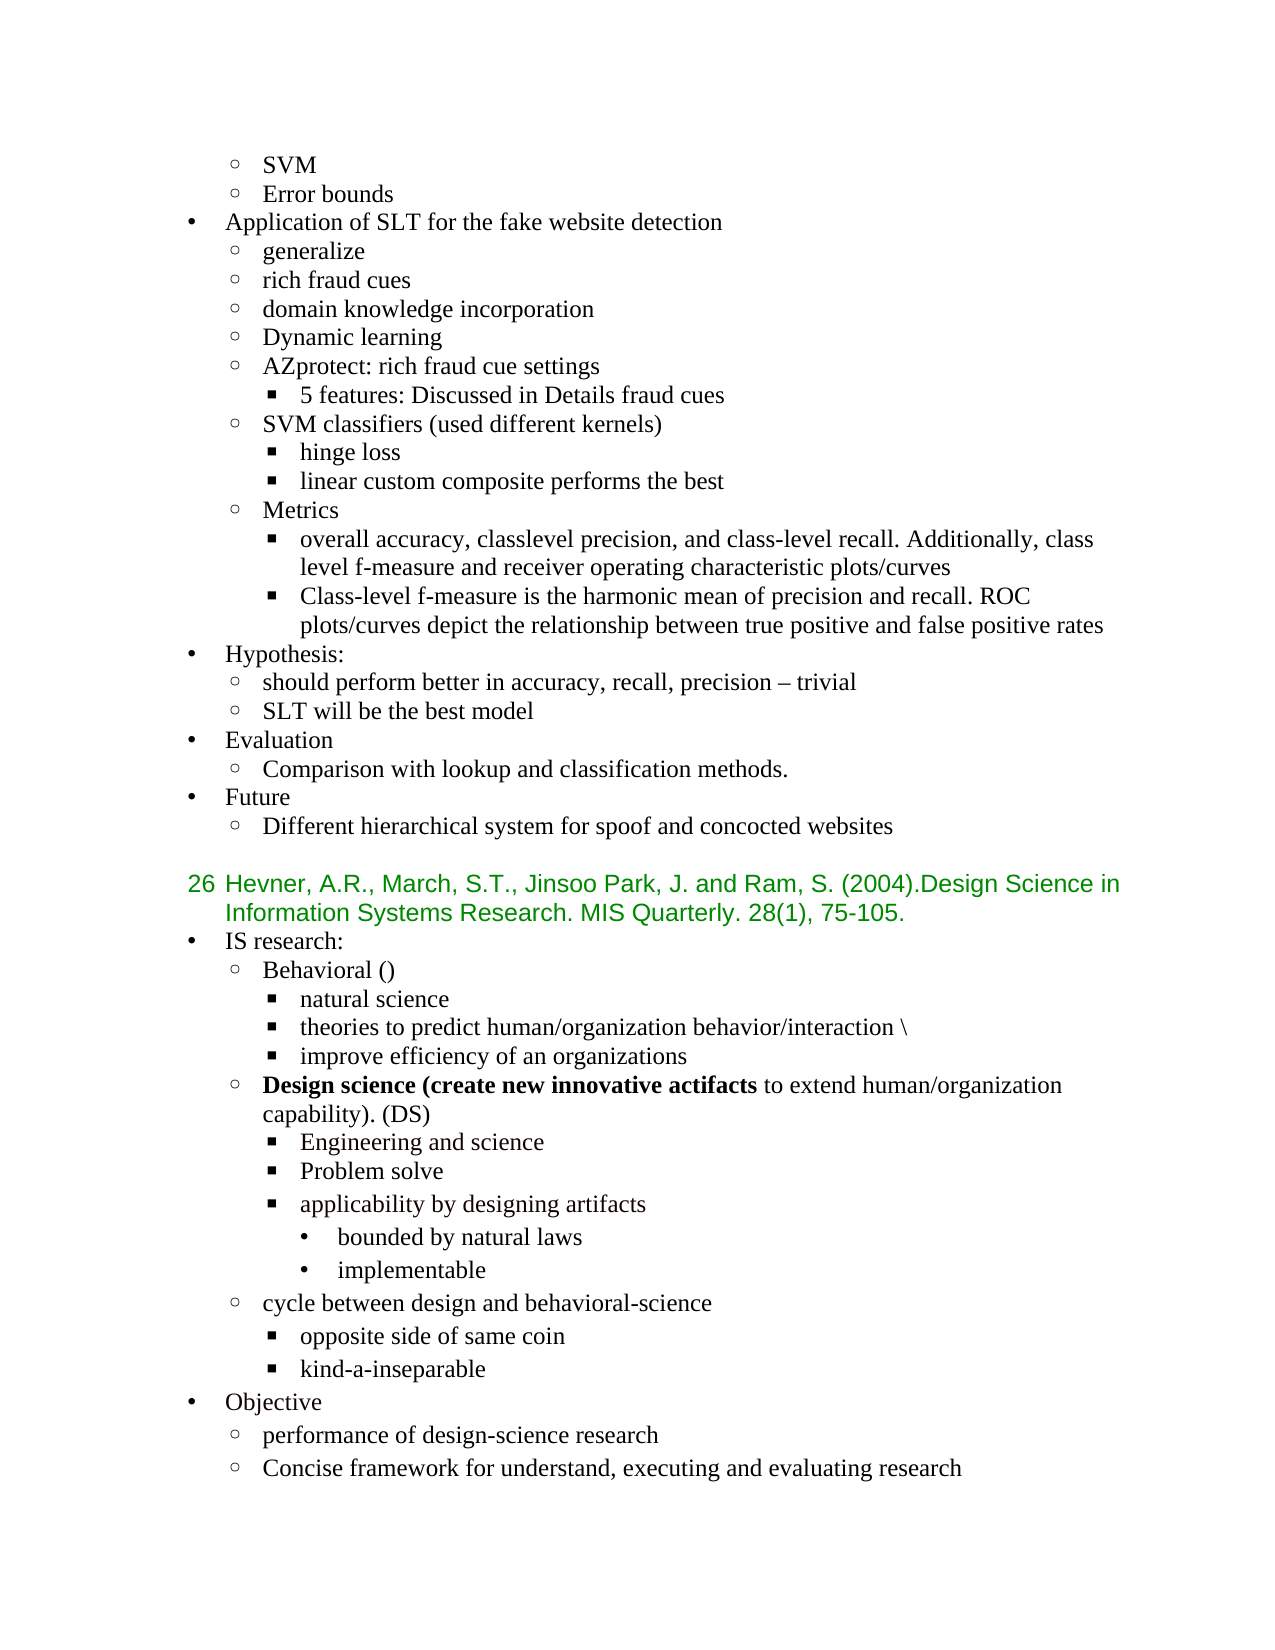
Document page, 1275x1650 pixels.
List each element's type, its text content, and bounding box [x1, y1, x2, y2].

list Hevner, A.R., March, S.T., Jinsoo Park, J. and Ram, S. (2004).Design Science in Information Systems Research. MIS Quarterly. 28(1), 75-105. [187, 869, 1125, 926]
list opposite side of same coin [262, 1321, 1125, 1350]
list Different hierarchical system for spoof and concocted websites [225, 811, 1125, 869]
list should perform better in accuracy, recall, precision – trivial [225, 667, 1125, 696]
list 5 features: Discussed in Details fraud cues [262, 380, 1125, 409]
list implementable [300, 1255, 1125, 1284]
list domain knowledge incorporation [225, 294, 1125, 322]
list Objective [187, 1387, 1125, 1416]
list AZprotect: rich fraud cue settings [225, 351, 1125, 380]
list bounded by natural laws [300, 1222, 1125, 1251]
list Future [187, 782, 1125, 811]
list Application of SLT for the fake website detection [187, 207, 1125, 236]
list Evaluation [187, 725, 1125, 754]
list improve efficiency of an organizations [262, 1041, 1125, 1070]
list Problem solve [262, 1156, 1125, 1185]
list applicability by designing artifacts [262, 1189, 1125, 1218]
list cycle between design and behavioral-science [225, 1288, 1125, 1317]
list overall accuracy, classlevel precision, and class-level recall. Additionally, class level f-measure and receiver operating characteristic plots/curves [262, 524, 1125, 581]
list Comparison with lookup and classification methods. [225, 754, 1125, 782]
list generalize [225, 236, 1125, 265]
list Class-level f-measure is the harmonic mean of precision and recall. ROC plots/curves depict the relationship between true positive and false positive rates [262, 581, 1125, 639]
list rich fraud cues [225, 265, 1125, 294]
list Concise framework for understand, executing and evaluating research [225, 1453, 1125, 1482]
list Hypothesis: [187, 639, 1125, 667]
list Dynamic learning [225, 322, 1125, 351]
list Error bounds [225, 179, 1125, 207]
list Metrics [225, 495, 1125, 524]
list performance of design-science research [225, 1420, 1125, 1449]
list Engineering and science [262, 1127, 1125, 1156]
list hinge loss [262, 437, 1125, 466]
list kind-a-inseparable [262, 1354, 1125, 1383]
list SVM [225, 150, 1125, 179]
list SLT will be the best model [225, 696, 1125, 725]
list SVM classifiers (used different kernels) [225, 409, 1125, 437]
list IS research: [187, 926, 1125, 955]
list Behavioral () [225, 955, 1125, 984]
list natural science [262, 984, 1125, 1012]
list Design science (create new innovative actifacts to extend human/organization capability). (DS) [225, 1070, 1125, 1127]
list theories to predict human/organization behavior/interaction \ [262, 1012, 1125, 1041]
list linear custom composite performs the best [262, 466, 1125, 495]
